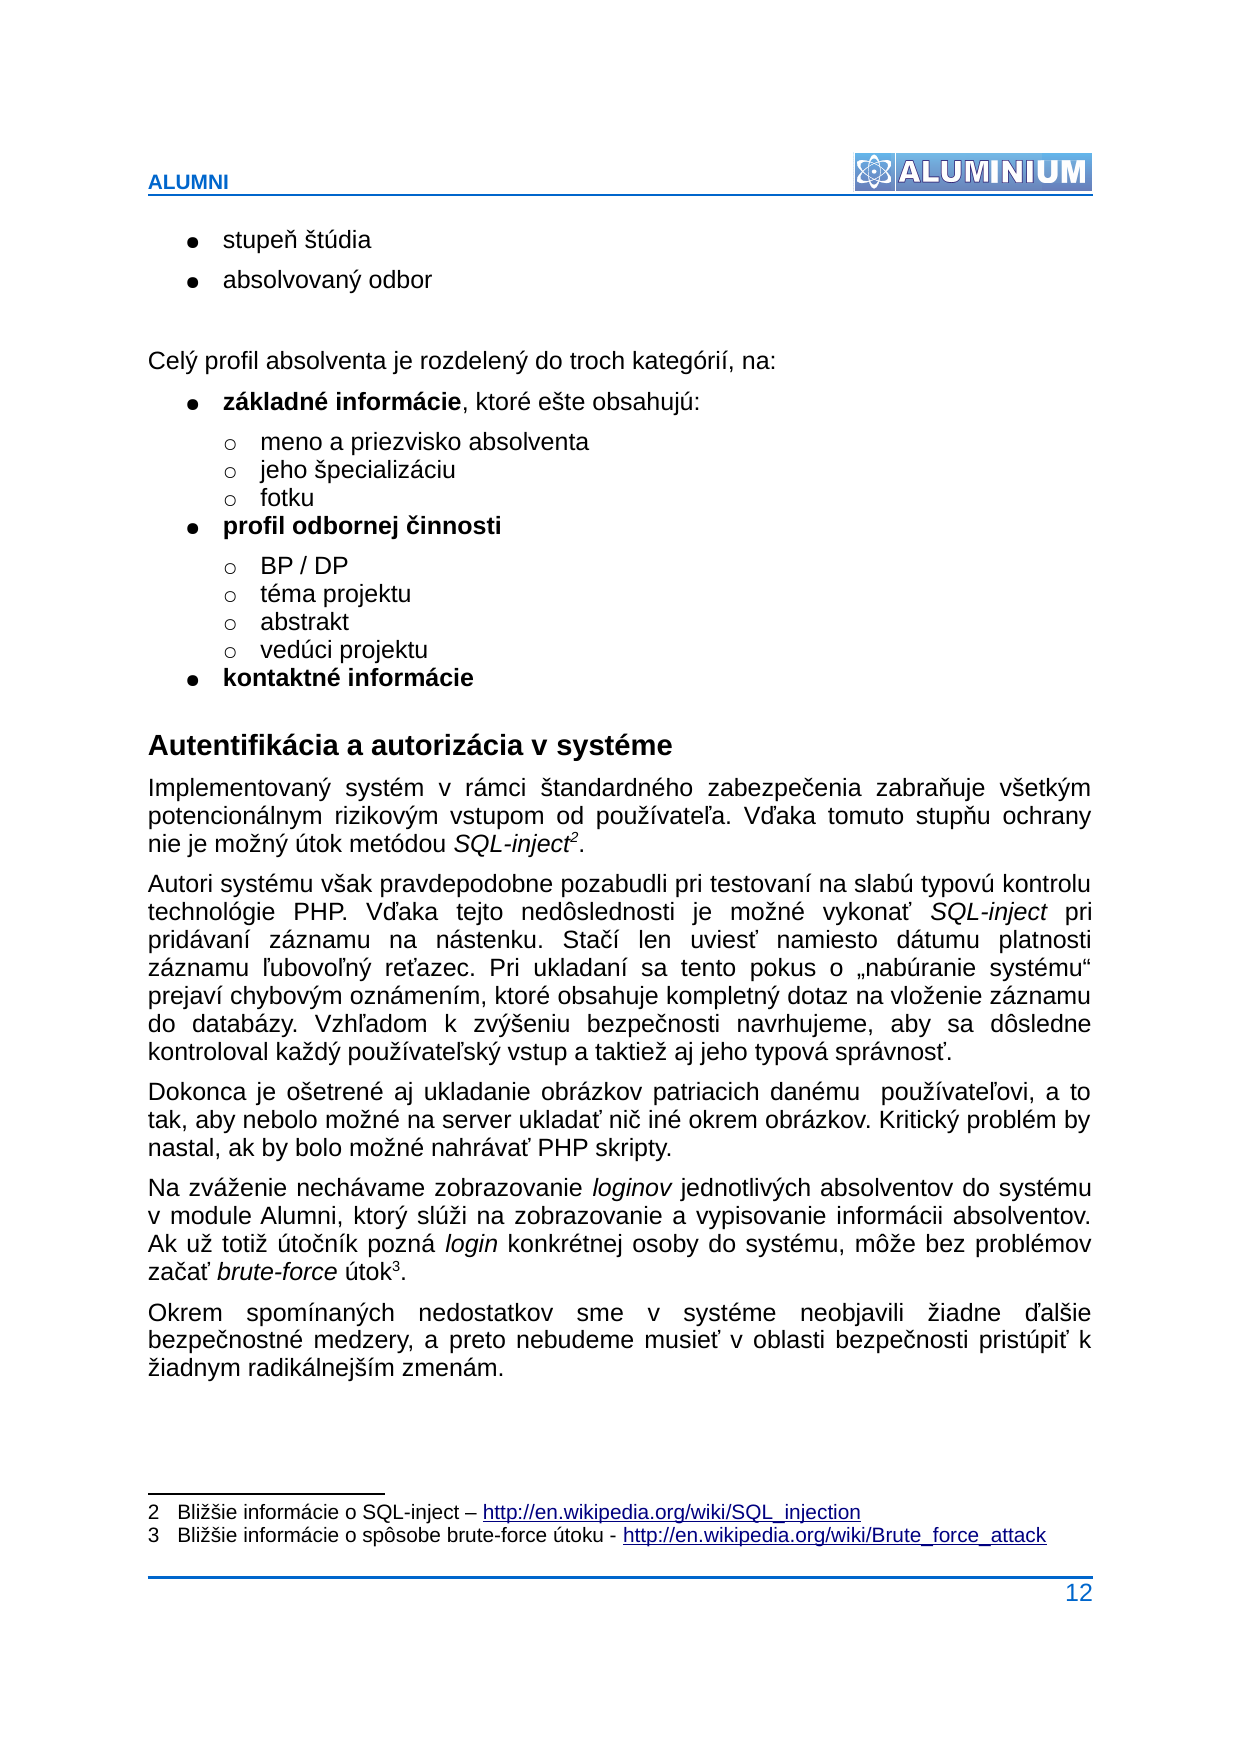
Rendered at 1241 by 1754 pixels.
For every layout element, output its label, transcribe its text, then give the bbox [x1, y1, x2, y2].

list jeho špecializáciu [223, 456, 1093, 483]
list stupeň štúdia [185, 226, 1093, 253]
list absolvovaný odbor [185, 266, 1093, 294]
text Bližšie informácie o SQL-inject – http://en.wikipedia.org/wiki/SQL_injection [148, 1500, 1093, 1524]
list meno a priezvisko absolventa [223, 428, 1093, 456]
text Celý profil absolventa je rozdelený do troch kategórií, na: [148, 347, 1093, 375]
text Bližšie informácie o spôsobe brute-force útoku - http://en.wikipedia.org/wiki/Brute_force_attack [148, 1524, 1093, 1547]
list fotku [223, 483, 1093, 511]
text Autori systému však pravdepodobne pozabudli pri testovaní na slabú typovú kontrolu technológie PHP. Vďaka tejto nedôslednosti je možné vykonať SQL-inject pri pridávaní záznamu na nástenku. Stačí len uviesť namiesto dátumu platnosti záznamu ľubovoľný reťazec. Pri ukladaní sa tento pokus o „nabúranie systému“ prejaví chybovým oznámením, ktoré obsahuje kompletný dotaz na vloženie záznamu do databázy. Vzhľadom k zvýšeniu bezpečnosti navrhujeme, aby sa dôsledne kontroloval každý používateľský vstup a taktiež aj jeho typová správnosť. [148, 870, 1093, 1065]
text Dokonca je ošetrené aj ukladanie obrázkov patriacich danému používateľovi, a to tak, aby nebolo možné na server ukladať nič iné okrem obrázkov. Kritický problém by nastal, ak by bolo možné nahrávať PHP skripty. [148, 1078, 1093, 1162]
list základné informácie, ktoré ešte obsahujú: [185, 387, 1093, 415]
subtitle Autentifikácia a autorizácia v systéme [148, 729, 1093, 761]
list BP / DP [223, 552, 1093, 580]
text Na zváženie nechávame zobrazovanie loginov jednotlivých absolventov do systému v module Alumni, ktorý slúži na zobrazovanie a vypisovanie informácii absolventov. Ak už totiž útočník pozná login konkrétnej osoby do systému, môže bez problémov začať brute-force útok. [148, 1174, 1093, 1286]
list téma projektu [223, 580, 1093, 608]
list vedúci projektu [223, 636, 1093, 663]
list kontaktné informácie [185, 663, 1093, 691]
text Implementovaný systém v rámci štandardného zabezpečenia zabraňuje všetkým potencionálnym rizikovým vstupom od používateľa. Vďaka tomuto stupňu ochrany nie je možný útok metódou SQL-inject. [148, 774, 1093, 857]
text Okrem spomínaných nedostatkov sme v systéme neobjavili žiadne ďalšie bezpečnostné medzery, a preto nebudeme musieť v oblasti bezpečnosti pristúpiť k žiadnym radikálnejším zmenám. [148, 1298, 1093, 1382]
list profil odbornej činnosti [185, 511, 1093, 539]
list abstrakt [223, 608, 1093, 636]
